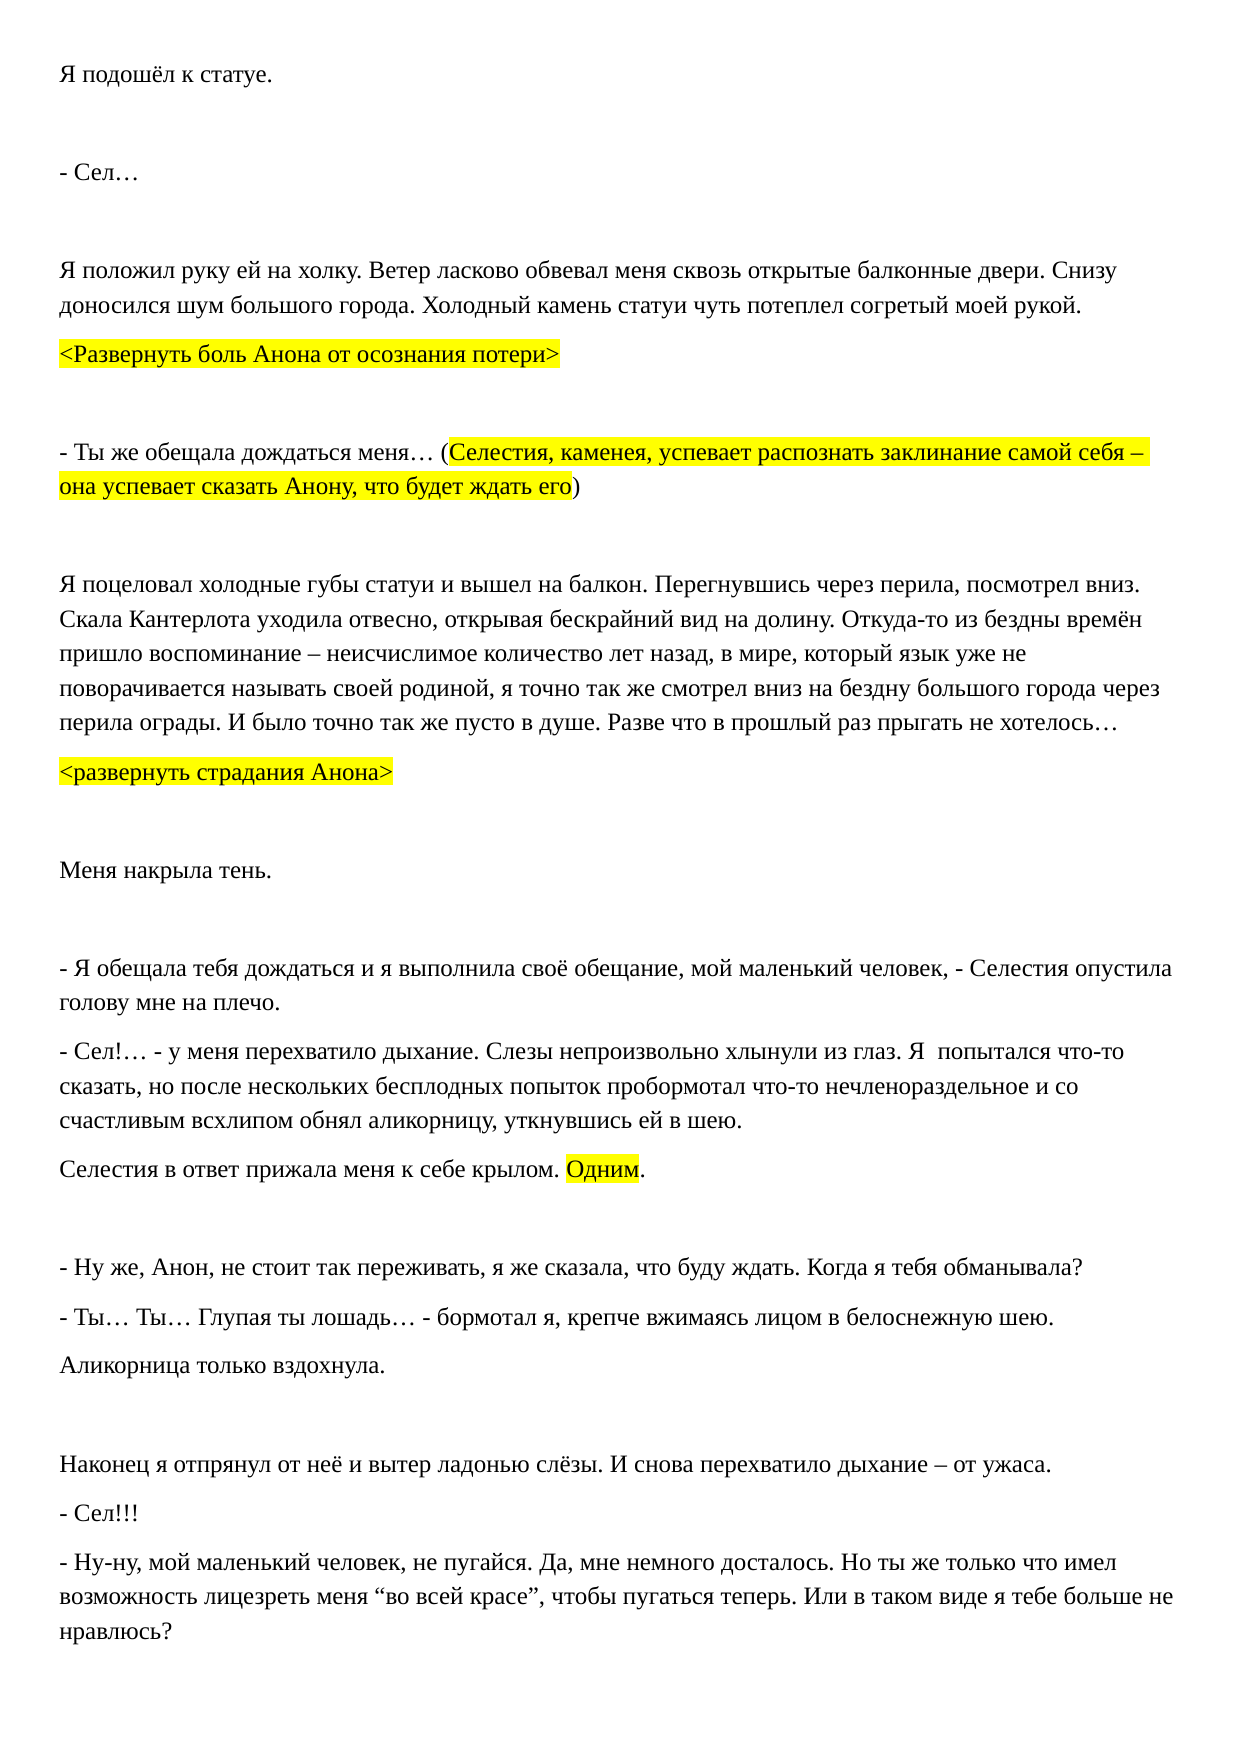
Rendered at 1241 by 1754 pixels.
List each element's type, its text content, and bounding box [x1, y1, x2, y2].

text Я положил руку ей на холку. Ветер ласково обвевал меня сквозь открытые балконные двери. Снизу доносился шум большого города. Холодный камень статуи чуть потеплел согретый моей рукой. [59, 255, 1181, 318]
text - Ну-ну, мой маленький человек, не пугайся. Да, мне немного досталось. Но ты же только что имел возможность лицезреть меня “во всей красе”, чтобы пугаться теперь. Или в таком виде я тебе больше не нравлюсь? [59, 1547, 1181, 1644]
text - Ты же обещала дождаться меня… (Селестия, каменея, успевает распознать заклинание самой себя – она успевает сказать Анону, что будет ждать его) [59, 437, 1181, 500]
text - Сел!!! [59, 1498, 1181, 1527]
text Меня накрыла тень. [59, 855, 1181, 883]
text - Ты… Ты… Глупая ты лошадь… - бормотал я, крепче вжимаясь лицом в белоснежную шею. [59, 1302, 1181, 1330]
text Я поцеловал холодные губы статуи и вышел на балкон. Перегнувшись через перила, посмотрел вниз. Скала Кантерлота уходила отвесно, открывая бескрайний вид на долину. Откуда-то из бездны времён пришло воспоминание – неисчислимое количество лет назад, в мире, который язык уже не поворачивается называть своей родиной, я точно так же смотрел вниз на бездну большого города через перила ограды. И было точно так же пусто в душе. Разве что в прошлый раз прыгать не хотелось… [59, 569, 1181, 736]
text Аликорница только вздохнула. [59, 1351, 1181, 1379]
text Наконец я отпрянул от неё и вытер ладонью слёзы. И снова перехватило дыхание – от ужаса. [59, 1449, 1181, 1477]
text <Развернуть боль Анона от осознания потери> [59, 339, 1181, 368]
text - Сел!… - у меня перехватило дыхание. Слезы непроизвольно хлынули из глаз. Я попытался что-то сказать, но после нескольких бесплодных попыток пробормотал что-то нечленораздельное и со счастливым всхлипом обнял аликорницу, уткнувшись ей в шею. [59, 1036, 1181, 1134]
text - Я обещала тебя дождаться и я выполнила своё обещание, мой маленький человек, - Селестия опустила голову мне на плечо. [59, 953, 1181, 1016]
text Я подошёл к статуе. [59, 59, 1181, 88]
text <развернуть страдания Анона> [59, 757, 1181, 785]
text Селестия в ответ прижала меня к себе крылом. Одним. [59, 1154, 1181, 1183]
text - Сел… [59, 157, 1181, 186]
text - Ну же, Анон, не стоит так переживать, я же сказала, что буду ждать. Когда я тебя обманывала? [59, 1252, 1181, 1281]
